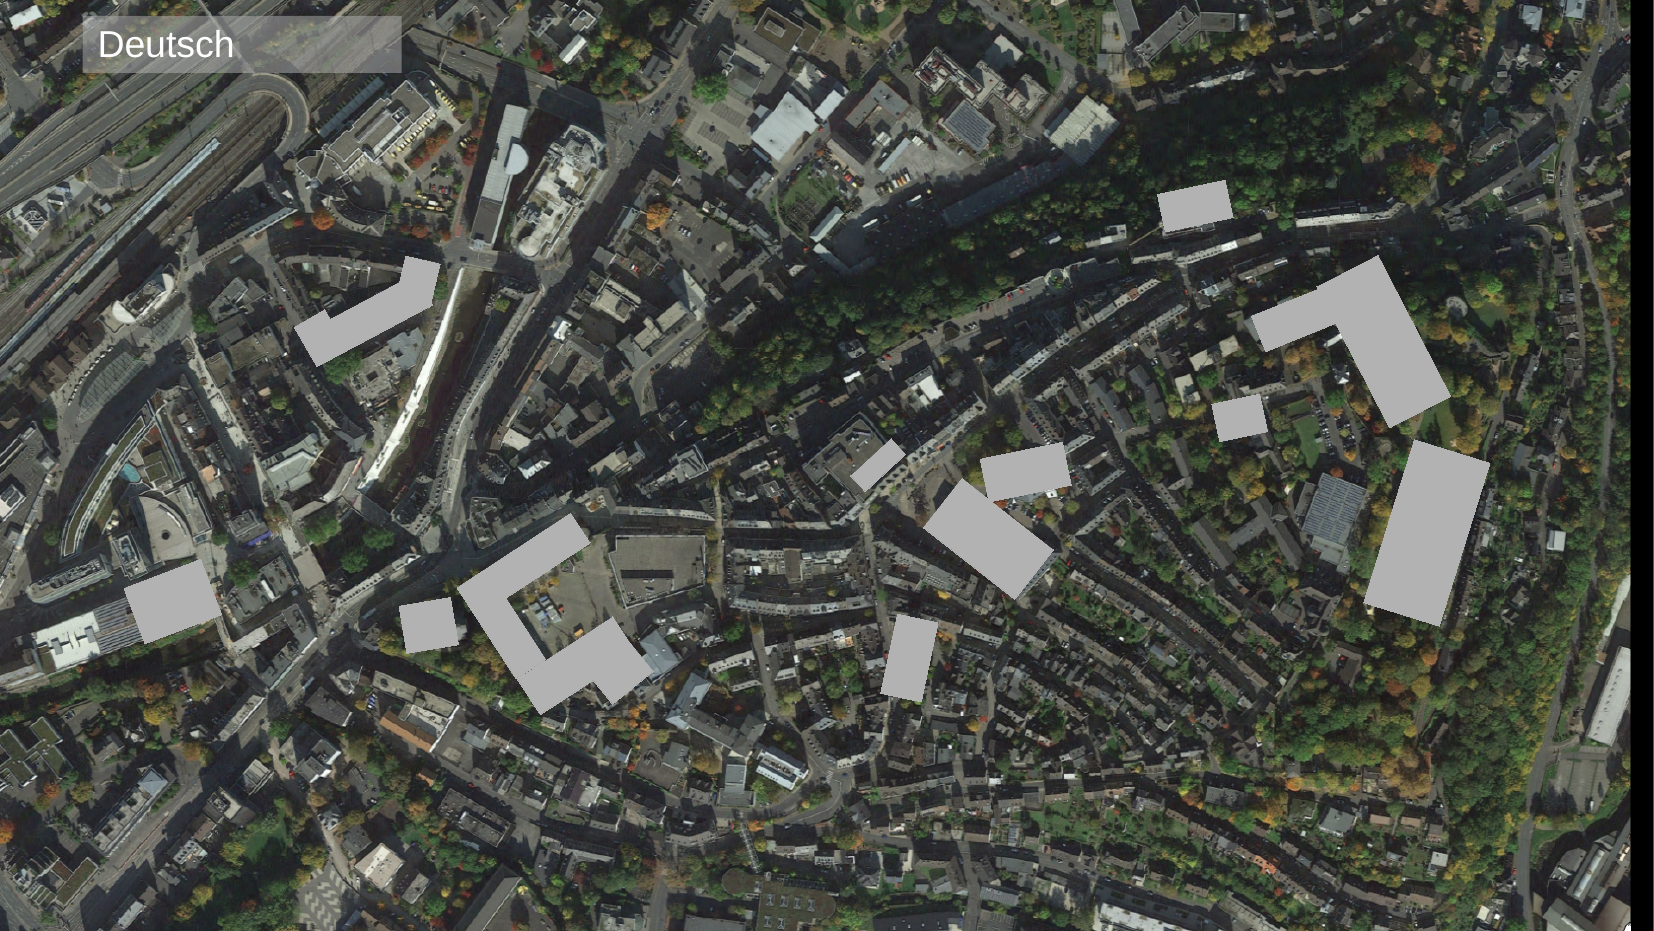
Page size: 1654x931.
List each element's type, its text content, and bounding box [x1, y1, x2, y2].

text_box [1363, 439, 1490, 627]
text_box [399, 597, 459, 654]
text_box [124, 559, 222, 644]
text_box [1251, 255, 1451, 428]
text_box [1157, 180, 1234, 232]
text_box [923, 442, 1072, 600]
text_box [850, 438, 906, 492]
text_box Deutsch [82, 15, 402, 73]
picture [0, 0, 1654, 931]
text_box [457, 513, 654, 715]
text_box [294, 256, 441, 367]
text_box [880, 614, 938, 702]
text_box [1211, 394, 1268, 442]
